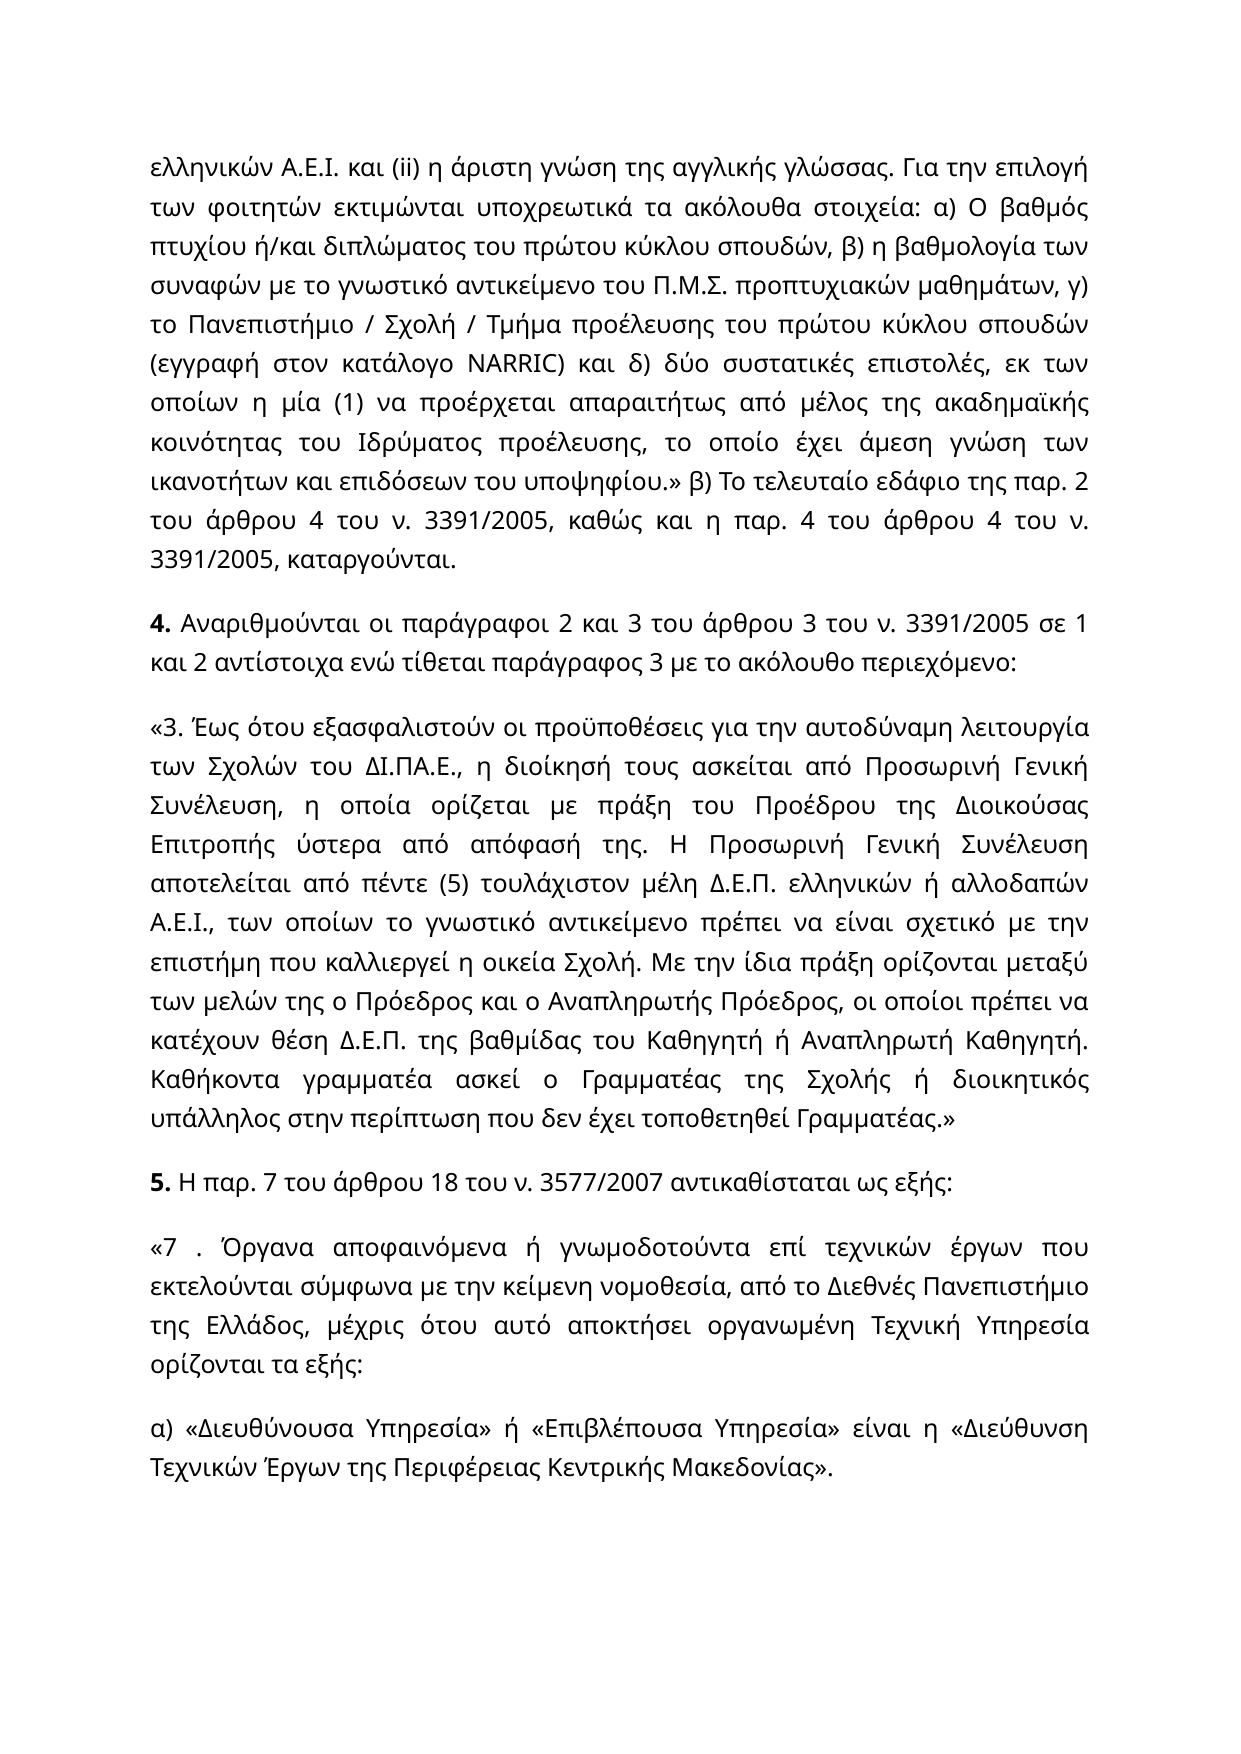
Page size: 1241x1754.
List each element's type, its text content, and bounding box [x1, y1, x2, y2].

text α) «Διευθύνουσα Υπηρεσία» ή «Επιβλέπουσα Υπηρεσία» είναι η «Διεύθυνση Τεχνικών Έργων της Περιφέρειας Κεντρικής Μακεδονίας». [150, 1411, 1090, 1484]
text «3. Έως ότου εξασφαλιστούν οι προϋποθέσεις για την αυτοδύναμη λειτουργία των Σχολών του ΔΙ.ΠΑ.Ε., η διοίκησή τους ασκείται από Προσωρινή Γενική Συνέλευση, η οποία ορίζεται με πράξη του Προέδρου της Διοικούσας Επιτροπής ύστερα από απόφασή της. Η Προσωρινή Γενική Συνέλευση αποτελείται από πέντε (5) τουλάχιστον μέλη Δ.Ε.Π. ελληνικών ή αλλοδαπών Α.Ε.Ι., των οποίων το γνωστικό αντικείμενο πρέπει να είναι σχετικό με την επιστήμη που καλλιεργεί η οικεία Σχολή. Με την ίδια πράξη ορίζονται μεταξύ των μελών της ο Πρόεδρος και ο Αναπληρωτής Πρόεδρος, οι οποίοι πρέπει να κατέχουν θέση Δ.Ε.Π. της βαθμίδας του Καθηγητή ή Αναπληρωτή Καθηγητή. Καθήκοντα γραμματέα ασκεί ο Γραμματέας της Σχολής ή διοικητικός υπάλληλος στην περίπτωση που δεν έχει τοποθετηθεί Γραμματέας.» [150, 709, 1090, 1135]
text 4. Αναριθμούνται οι παράγραφοι 2 και 3 του άρθρου 3 του ν. 3391/2005 σε 1 και 2 αντίστοιχα ενώ τίθεται παράγραφος 3 με το ακόλουθο περιεχόμενο: [150, 606, 1090, 679]
text «7 . Όργανα αποφαινόμενα ή γνωμοδοτούντα επί τεχνικών έργων που εκτελούνται σύμφωνα με την κείμενη νομοθεσία, από το Διεθνές Πανεπιστήμιο της Ελλάδος, μέχρις ότου αυτό αποκτήσει οργανωμένη Τεχνική Υπηρεσία ορίζονται τα εξής: [150, 1229, 1090, 1381]
text 5. Η παρ. 7 του άρθρου 18 του ν. 3577/2007 αντικαθίσταται ως εξής: [150, 1165, 1090, 1199]
text ελληνικών Α.Ε.Ι. και (ii) η άριστη γνώση της αγγλικής γλώσσας. Για την επιλογή των φοιτητών εκτιμώνται υποχρεωτικά τα ακόλουθα στοιχεία: α) Ο βαθμός πτυχίου ή/και διπλώματος του πρώτου κύκλου σπουδών, β) η βαθμολογία των συναφών με το γνωστικό αντικείμενο του Π.Μ.Σ. προπτυχιακών μαθημάτων, γ) το Πανεπιστήμιο / Σχολή / Τμήμα προέλευσης του πρώτου κύκλου σπουδών (εγγραφή στον κατάλογο NARRIC) και δ) δύο συστατικές επιστολές, εκ των οποίων η μία (1) να προέρχεται απαραιτήτως από μέλος της ακαδημαϊκής κοινότητας του Ιδρύματος προέλευσης, το οποίο έχει άμεση γνώση των ικανοτήτων και επιδόσεων του υποψηφίου.» β) Το τελευταίο εδάφιο της παρ. 2 του άρθρου 4 του ν. 3391/2005, καθώς και η παρ. 4 του άρθρου 4 του ν. 3391/2005, καταργούνται. [150, 150, 1090, 576]
